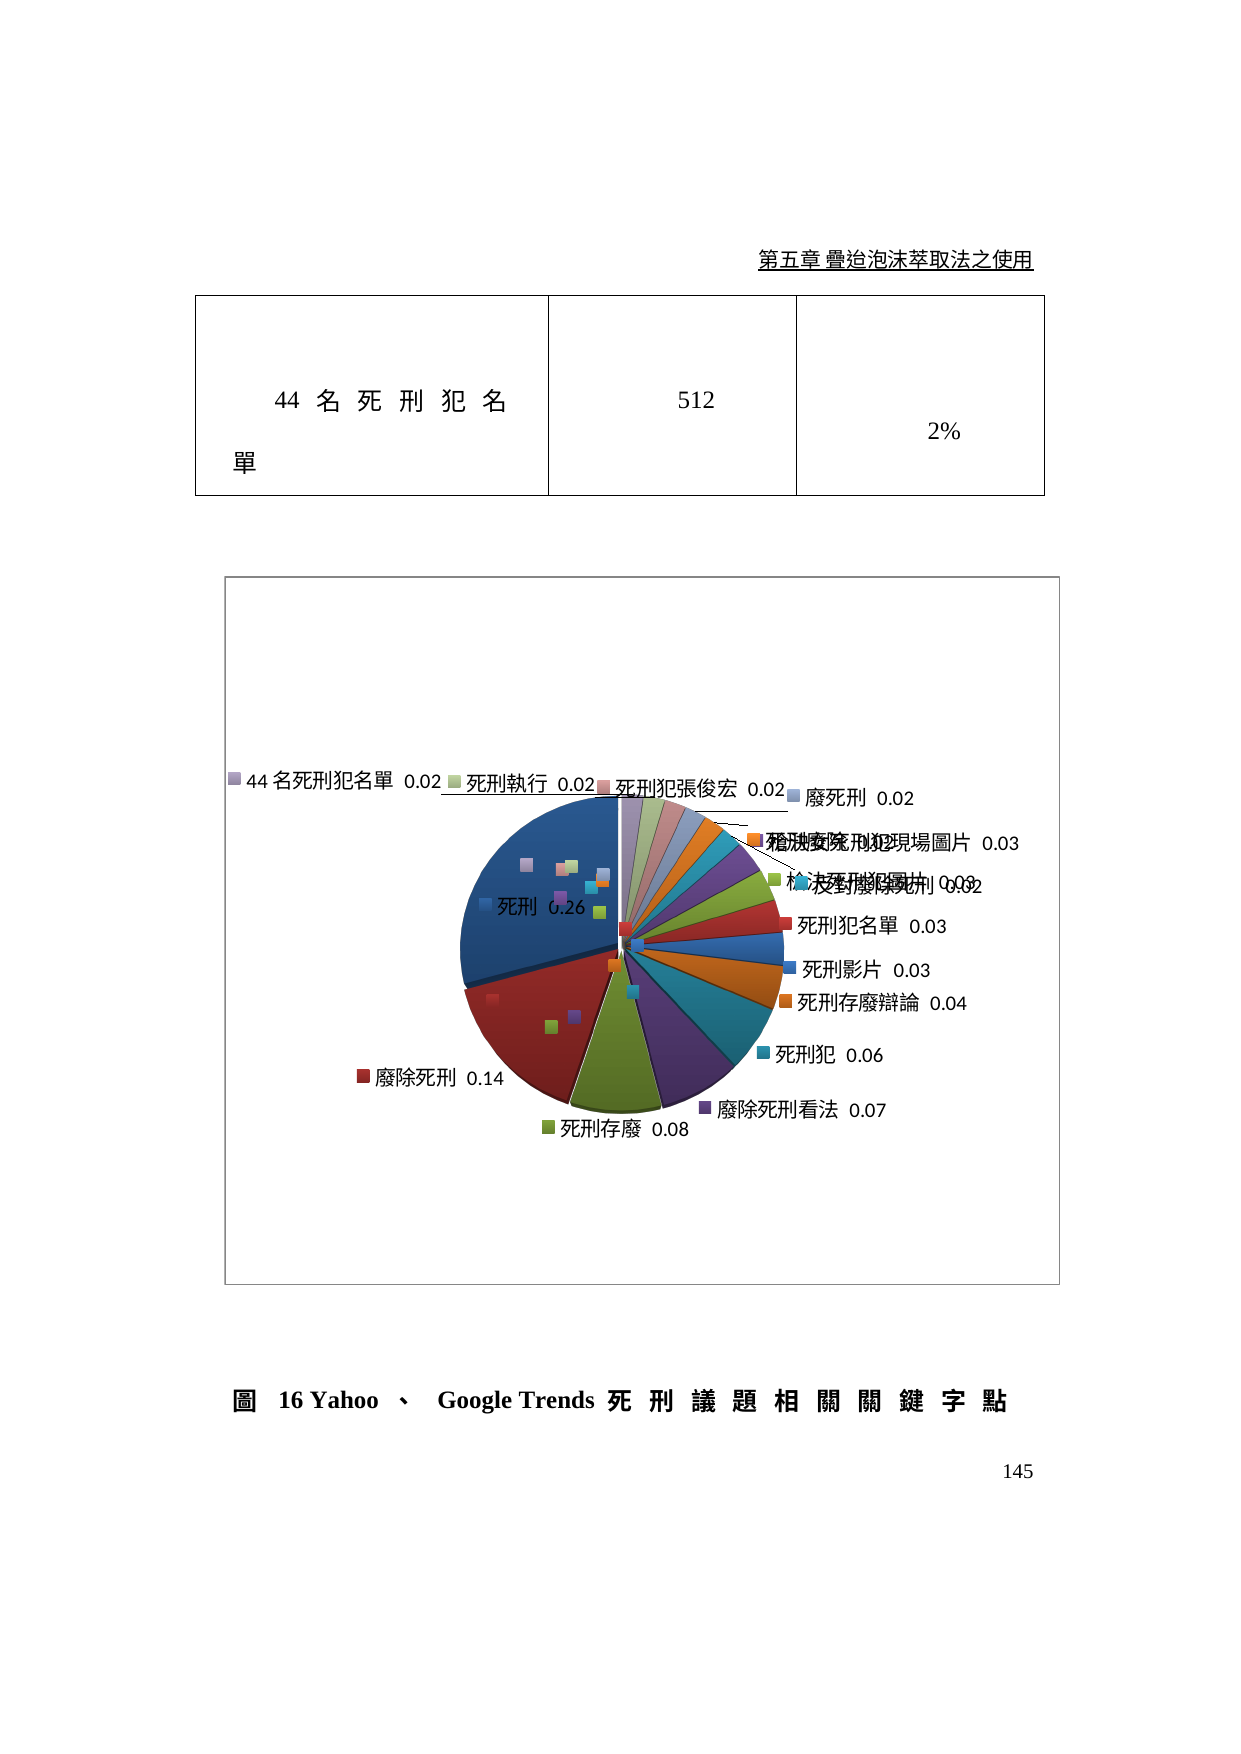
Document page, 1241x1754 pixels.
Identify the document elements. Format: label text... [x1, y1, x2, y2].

text 圖16 Yahoo、Google Trends死刑議題相關關鍵字點 [224, 1358, 1016, 1420]
table_cell 44名死刑犯名單 [196, 296, 548, 495]
table_cell 2% [797, 296, 1044, 495]
table_cell 512 [549, 296, 796, 495]
